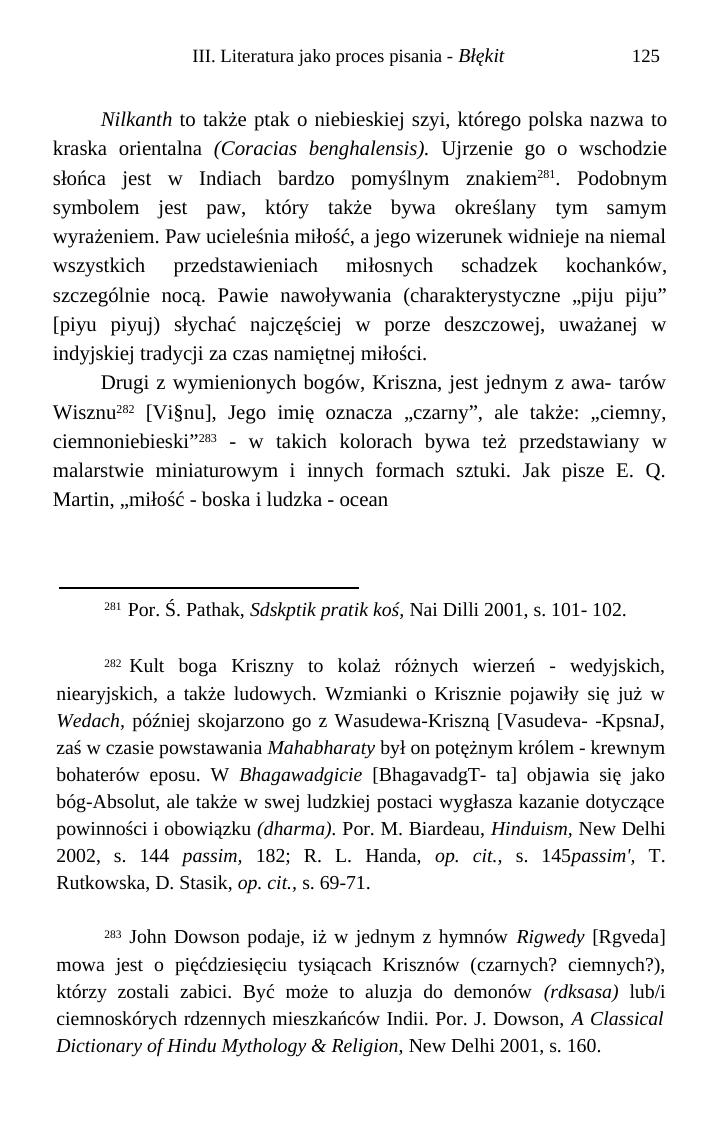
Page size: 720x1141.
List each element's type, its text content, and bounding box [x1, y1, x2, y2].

text III. Literatura jako proces pisania - Błękit [192, 44, 528, 67]
text 125 [632, 45, 662, 67]
text 281 Por. Ś. Pathak, Sdskptik pratik koś, Nai Dilli 2001, s. 101- 102. [56, 598, 666, 621]
text Drugi z wymienionych bogów, Kriszna, jest jednym z awa- tarów Wisznu282 [Vi§nu], Jego imię oznacza „czarny”, ale także: „ciemny, ciemnoniebieski”283 - w takich kolorach bywa też przedstawiany w malarstwie miniaturowym i innych formach sztuki. Jak pisze E. Q. Martin, „miłość - boska i ludzka - ocean [53, 370, 667, 511]
text Nilkanth to także ptak o niebieskiej szyi, którego polska na­zwa to kraska orientalna (Coracias benghalensis). Ujrzenie go o wschodzie słońca jest w Indiach bardzo pomyślnym zna­kiem281. Podobnym symbolem jest paw, który także bywa okre­ślany tym samym wyrażeniem. Paw ucieleśnia miłość, a jego wizerunek widnieje na niemal wszystkich przedstawieniach mi­łosnych schadzek kochanków, szczególnie nocą. Pawie nawoły­wania (charakterystyczne „piju piju” [piyu piyuj) słychać najczę­ściej w porze deszczowej, uważanej w indyjskiej tradycji za czas namiętnej miłości. [53, 107, 667, 365]
text 282 Kult boga Kriszny to kolaż różnych wierzeń - wedyjskich, niearyjskich, a także ludowych. Wzmianki o Krisznie pojawiły się już w Wedach, później skojarzono go z Wasudewa-Kriszną [Vasudeva- -KpsnaJ, zaś w czasie powstawania Mahabharaty był on potężnym królem - krewnym bohaterów eposu. W Bhagawadgicie [BhagavadgT- ta] objawia się jako bóg-Absolut, ale także w swej ludzkiej postaci wygłasza kazanie dotyczące powinności i obowiązku (dharma). Por. M. Biardeau, Hinduism, New Delhi 2002, s. 144 passim, 182; R. L. Handa, op. cit., s. 145passim', T. Rutkowska, D. Stasik, op. cit., s. 69-71. [56, 654, 666, 894]
text 283 John Dowson podaje, iż w jednym z hymnów Rigwedy [Rgveda] mowa jest o pięćdziesięciu tysiącach Krisznów (czarnych? ciemnych?), którzy zostali zabici. Być może to aluzja do demonów (rdksasa) lub/i ciemnoskórych rdzennych mieszkańców Indii. Por. J. Dowson, A Classical Dictionary of Hindu Mythology & Religion, New Delhi 2001, s. 160. [56, 925, 666, 1057]
